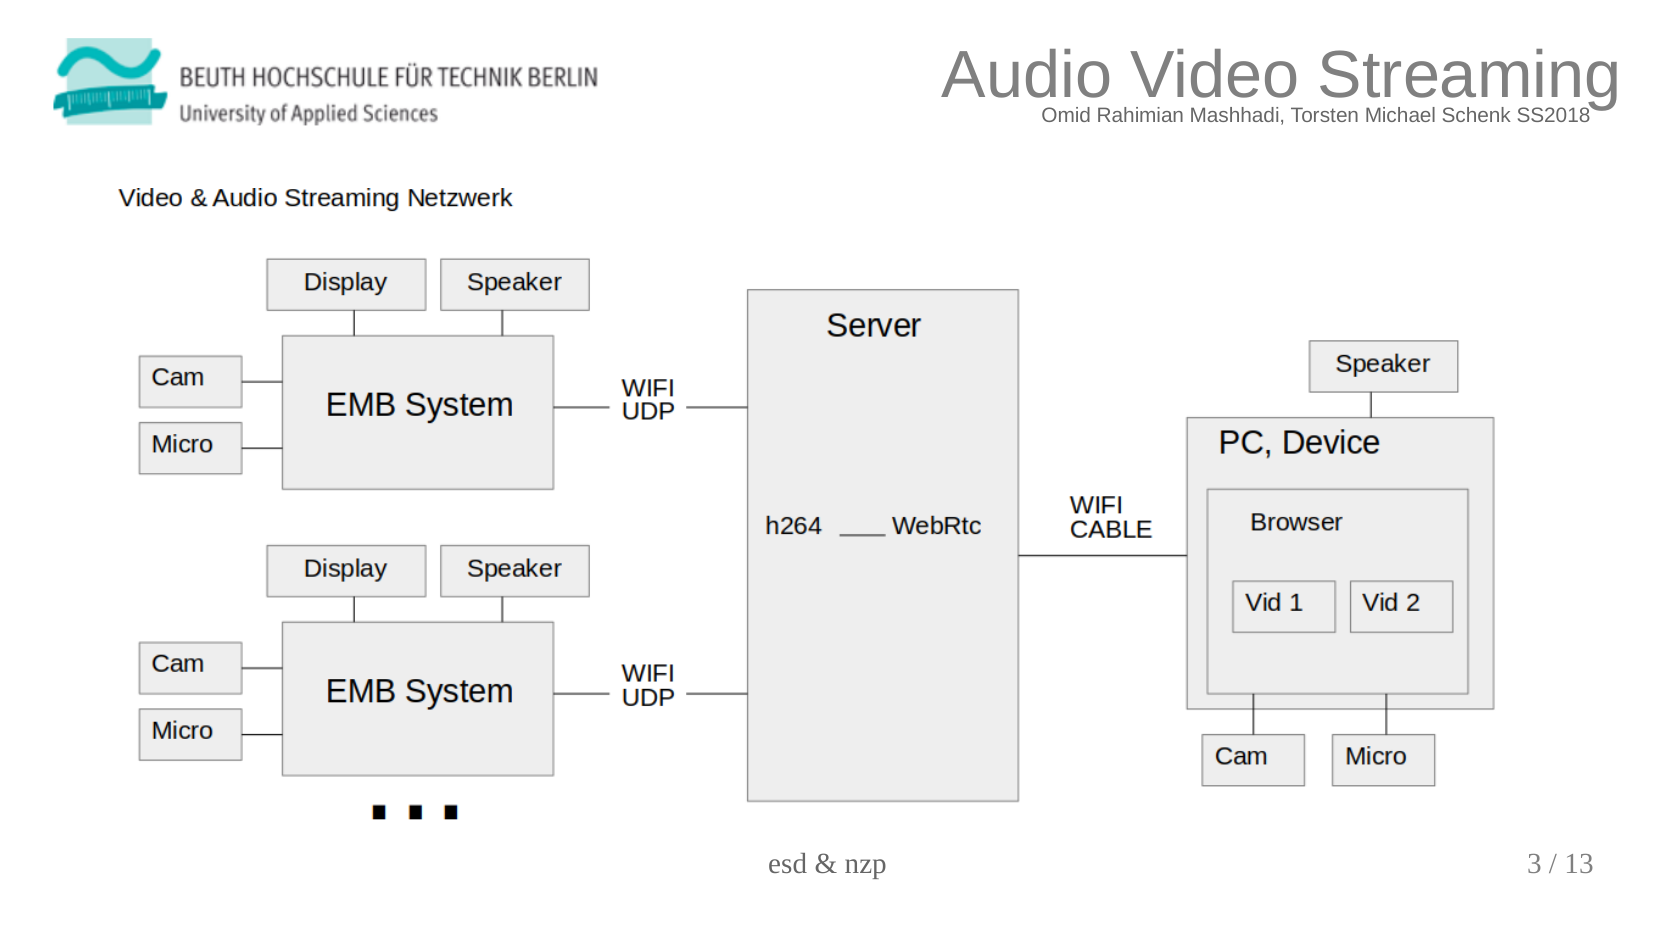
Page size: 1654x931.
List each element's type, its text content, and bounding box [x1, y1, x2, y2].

title [82, 12, 1571, 218]
text_box Audio Video Streaming [927, 29, 1654, 120]
picture [15, 29, 661, 145]
text_box Omid Rahimian Mashhadi, Torsten Michael Schenk SS2018 [1026, 96, 1611, 151]
picture [104, 188, 1506, 845]
text_box / 13 [1526, 840, 1632, 888]
